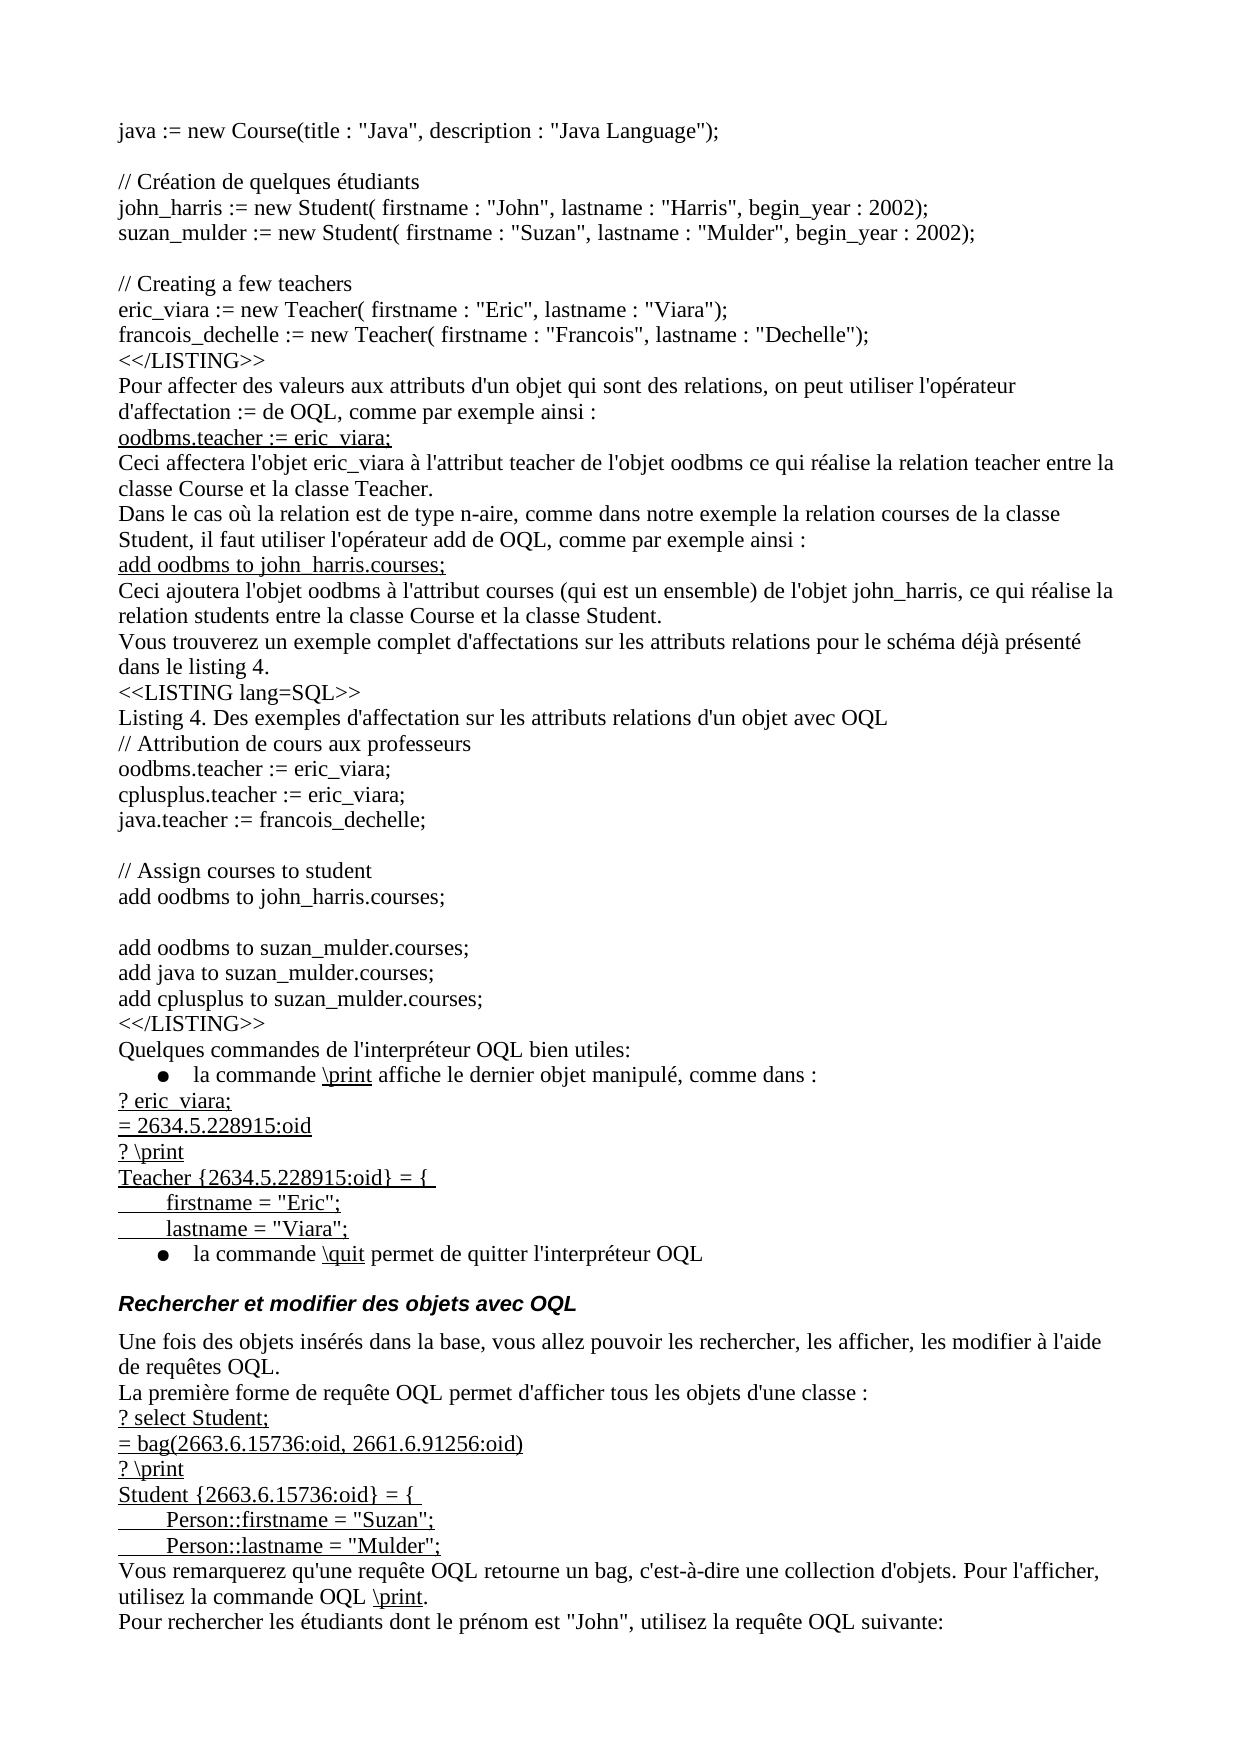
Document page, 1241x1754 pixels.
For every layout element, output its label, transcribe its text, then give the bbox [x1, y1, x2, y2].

text Listing 4. Des exemples d'affectation sur les attributs relations d'un objet avec OQL [118, 705, 1122, 731]
text // Création de quelques étudiants [118, 169, 1122, 195]
text <<LISTING lang=SQL>> [118, 679, 1122, 705]
text add java to suzan_mulder.courses; [118, 960, 1122, 986]
text add cplusplus to suzan_mulder.courses; [118, 986, 1122, 1011]
text Vous trouverez un exemple complet d'affectations sur les attributs relations pour le schéma déjà présenté dans le listing 4. [118, 628, 1122, 679]
text ? select Student; = bag(2663.6.15736:oid, 2661.6.91256:oid) ? \print Student {2663.6.15736:oid} = { Person::firstname = "Suzan"; Person::lastname = "Mulder"; [118, 1405, 1122, 1558]
text La première forme de requête OQL permet d'afficher tous les objets d'une classe : [118, 1379, 1122, 1405]
text // Attribution de cours aux professeurs [118, 731, 1122, 756]
text // Assign courses to student [118, 858, 1122, 884]
text java.teacher := francois_dechelle; [118, 807, 1122, 833]
text <</LISTING>> [118, 348, 1122, 373]
text cplusplus.teacher := eric_viara; [118, 782, 1122, 807]
text francois_dechelle := new Teacher( firstname : "Francois", lastname : "Dechelle"); [118, 322, 1122, 348]
text <</LISTING>> [118, 1011, 1122, 1037]
text Ceci affectera l'objet eric_viara à l'attribut teacher de l'objet oodbms ce qui réalise la relation teacher entre la classe Course et la classe Teacher. [118, 450, 1122, 501]
text john_harris := new Student( firstname : "John", lastname : "Harris", begin_year : 2002); [118, 195, 1122, 220]
text add oodbms to john_harris.courses; [118, 552, 1122, 577]
text eric_viara := new Teacher( firstname : "Eric", lastname : "Viara"); [118, 297, 1122, 322]
list la commande \print affiche le dernier objet manipulé, comme dans : [156, 1062, 1122, 1088]
text Quelques commandes de l'interpréteur OQL bien utiles: [118, 1037, 1122, 1062]
text add oodbms to suzan_mulder.courses; [118, 935, 1122, 960]
text java := new Course(title : "Java", description : "Java Language"); [118, 118, 1122, 144]
text Une fois des objets insérés dans la base, vous allez pouvoir les rechercher, les afficher, les modifier à l'aide de requêtes OQL. [118, 1328, 1122, 1379]
text Dans le cas où la relation est de type n-aire, comme dans notre exemple la relation courses de la classe Student, il faut utiliser l'opérateur add de OQL, comme par exemple ainsi : [118, 501, 1122, 552]
subtitle Rechercher et modifier des objets avec OQL [118, 1292, 1122, 1316]
text suzan_mulder := new Student( firstname : "Suzan", lastname : "Mulder", begin_year : 2002); [118, 220, 1122, 246]
text oodbms.teacher := eric_viara; [118, 756, 1122, 782]
text Pour affecter des valeurs aux attributs d'un objet qui sont des relations, on peut utiliser l'opérateur d'affectation := de OQL, comme par exemple ainsi : [118, 373, 1122, 424]
list la commande \quit permet de quitter l'interpréteur OQL [156, 1241, 1122, 1267]
text add oodbms to john_harris.courses; [118, 884, 1122, 909]
text Ceci ajoutera l'objet oodbms à l'attribut courses (qui est un ensemble) de l'objet john_harris, ce qui réalise la relation students entre la classe Course et la classe Student. [118, 577, 1122, 628]
text oodbms.teacher := eric_viara; [118, 424, 1122, 450]
text ? eric_viara; = 2634.5.228915:oid ? \print Teacher {2634.5.228915:oid} = { firstname = "Eric"; lastname = "Viara"; [118, 1088, 1122, 1241]
text // Creating a few teachers [118, 271, 1122, 297]
text Pour rechercher les étudiants dont le prénom est "John", utilisez la requête OQL suivante: [118, 1609, 1122, 1635]
text Vous remarquerez qu'une requête OQL retourne un bag, c'est-à-dire une collection d'objets. Pour l'afficher, utilisez la commande OQL \print. [118, 1558, 1122, 1609]
